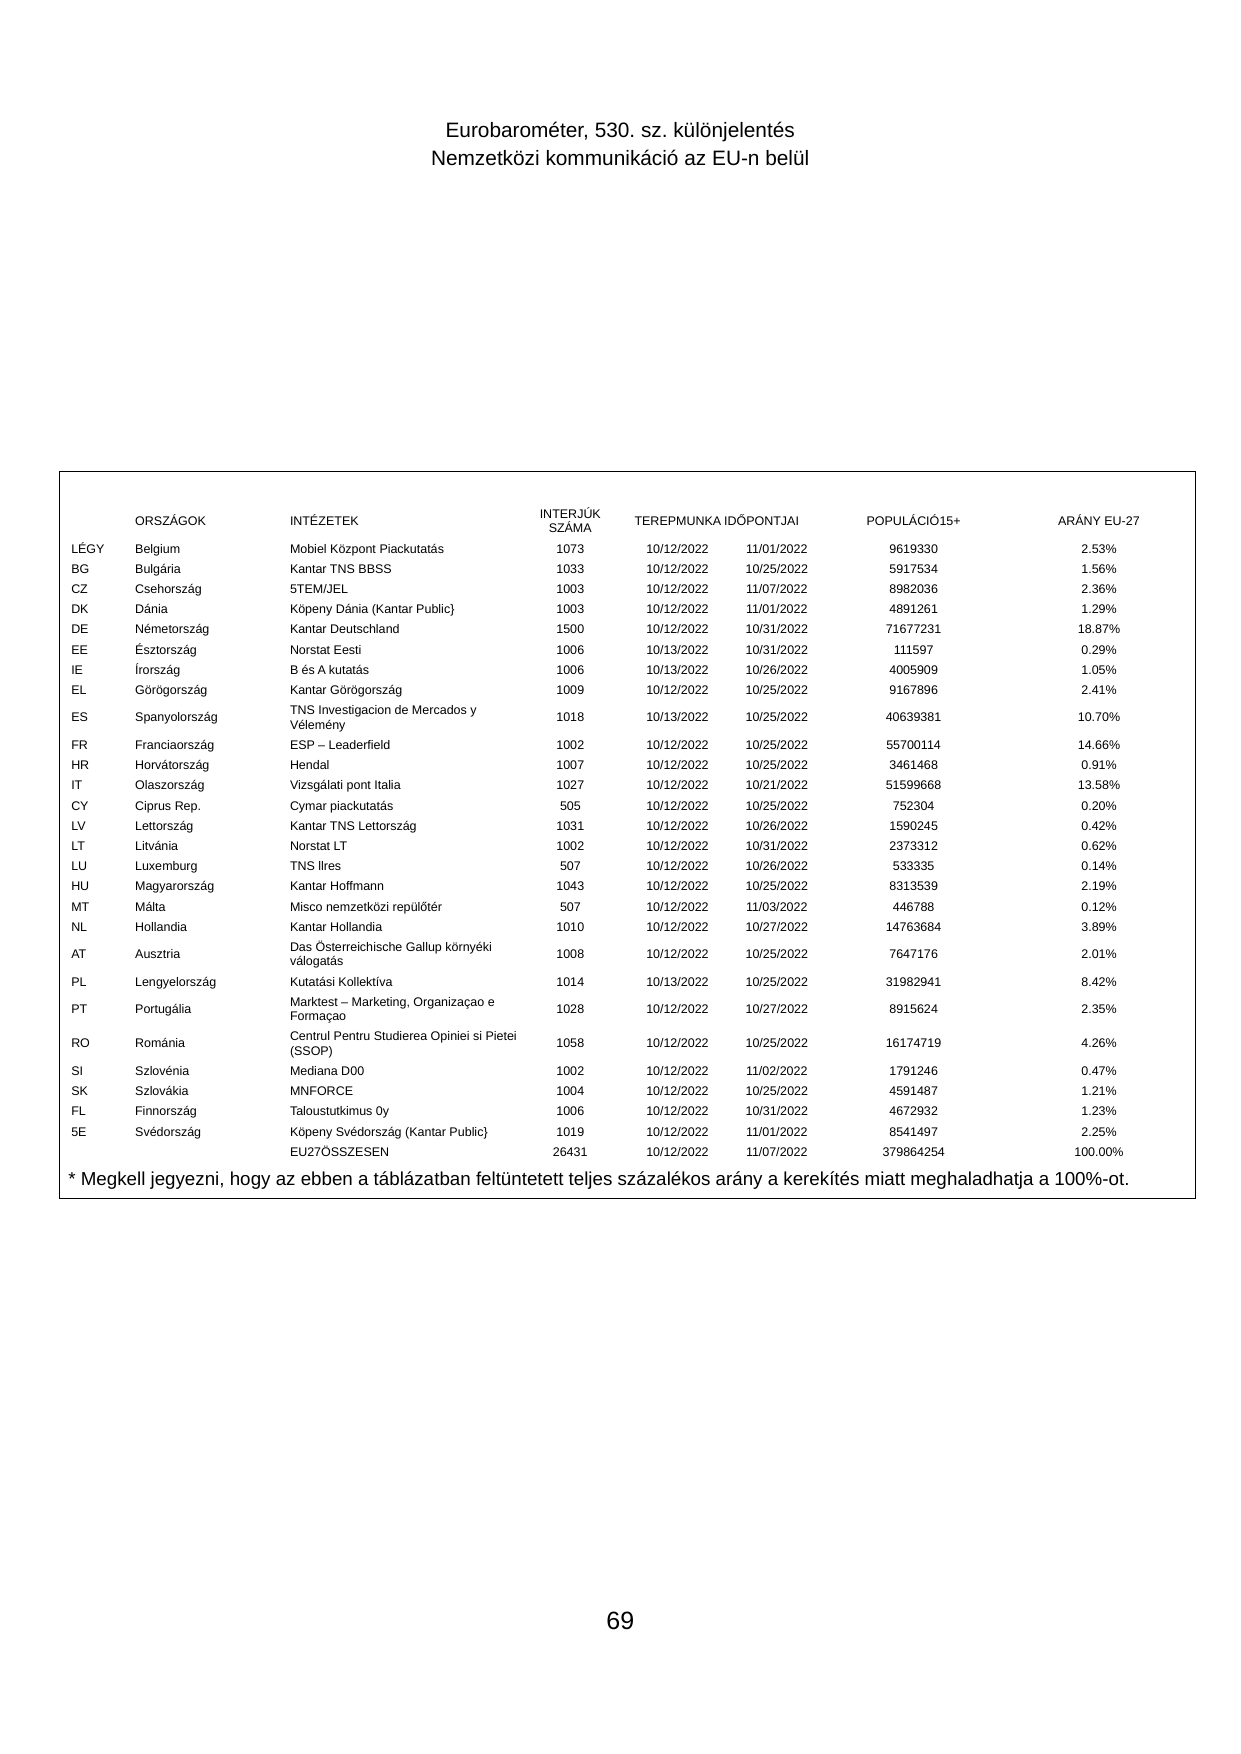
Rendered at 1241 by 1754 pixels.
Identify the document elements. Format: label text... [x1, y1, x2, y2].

table_cell 3461468 [816, 755, 1011, 775]
table_cell Lengyelország [132, 971, 287, 991]
table_cell Vizsgálati pont Italia [287, 775, 523, 795]
table_cell 1002 [523, 836, 617, 856]
table_cell 1058 [523, 1026, 617, 1061]
table_cell TNS Investigacion de Mercados y Vélemény [287, 700, 523, 734]
table_cell 1019 [523, 1121, 617, 1141]
table_cell Bulgária [132, 559, 287, 579]
table_cell MNFORCE [287, 1081, 523, 1101]
text * Megkell jegyezni, hogy az ebben a táblázatban feltüntetett teljes százalékos arány a kerekítés miatt meghaladhatja a 100%-ot. [68, 1168, 1187, 1189]
table_cell 14763684 [816, 916, 1011, 937]
table_cell 2,53% [1011, 538, 1187, 558]
table_cell CZ [68, 579, 132, 599]
table_cell 4672932 [816, 1101, 1011, 1121]
table_cell 12/10/2022 [617, 599, 737, 619]
table_cell 31/10/2022 [737, 619, 816, 639]
table_cell 0,29% [1011, 639, 1187, 659]
table_cell 12/10/2022 [617, 991, 737, 1026]
table_cell LU [68, 856, 132, 876]
table_cell FL [68, 1101, 132, 1121]
table_cell 2,19% [1011, 876, 1187, 896]
table_cell Norstat LT [287, 836, 523, 856]
table_cell 1006 [523, 639, 617, 659]
table_cell 12/10/2022 [617, 538, 737, 558]
table_cell Magyarország [132, 876, 287, 896]
table_cell 1006 [523, 1101, 617, 1121]
table_cell 27/10/2022 [737, 991, 816, 1026]
table_header ORSZÁGOK [132, 504, 287, 538]
table_cell 01/11/2022 [737, 1121, 816, 1141]
table_cell 12/10/2022 [617, 619, 737, 639]
table_header TEREPMUNKA IDŐPONTJAI [617, 504, 816, 538]
table_cell AT [68, 937, 132, 971]
table_cell 1,23% [1011, 1101, 1187, 1121]
table_header INTERJÚK SZÁMA [523, 504, 617, 538]
table_cell 1590245 [816, 815, 1011, 836]
table_cell 5917534 [816, 559, 1011, 579]
table_cell Svédország [132, 1121, 287, 1141]
table_cell Portugália [132, 991, 287, 1026]
table_cell 12/10/2022 [617, 795, 737, 815]
table_cell 1008 [523, 937, 617, 971]
table_cell 12/10/2022 [617, 579, 737, 599]
table_header INTÉZETEK [287, 504, 523, 538]
table_cell 25/10/2022 [737, 700, 816, 734]
table_cell 4,26% [1011, 1026, 1187, 1061]
table_cell 1006 [523, 660, 617, 680]
table_cell DE [68, 619, 132, 639]
table_cell 31/10/2022 [737, 639, 816, 659]
table_cell CY [68, 795, 132, 815]
table_cell ESP – Leaderﬁeld [287, 735, 523, 755]
table_cell 1033 [523, 559, 617, 579]
table_cell 5TEM/JEL [287, 579, 523, 599]
table_cell Köpeny Svédország (Kantar Public} [287, 1121, 523, 1141]
table_cell 379864254 [816, 1141, 1011, 1162]
table_cell 507 [523, 856, 617, 876]
table_cell [132, 1141, 287, 1162]
table_cell Írország [132, 660, 287, 680]
table_cell 31982941 [816, 971, 1011, 991]
table_cell [68, 1141, 132, 1162]
table_cell 1010 [523, 916, 617, 937]
table_cell Mediana D00 [287, 1061, 523, 1081]
table_cell 100,00% [1011, 1141, 1187, 1162]
table_cell Lettország [132, 815, 287, 836]
table_cell 13,58% [1011, 775, 1187, 795]
table_cell 2373312 [816, 836, 1011, 856]
table_cell 1027 [523, 775, 617, 795]
table_cell EL [68, 680, 132, 700]
table_cell TNS llres [287, 856, 523, 876]
table_cell 1014 [523, 971, 617, 991]
table_cell Olaszország [132, 775, 287, 795]
table_cell EE [68, 639, 132, 659]
table_cell 25/10/2022 [737, 937, 816, 971]
table_cell 14,66% [1011, 735, 1187, 755]
table_cell 2,35% [1011, 991, 1187, 1026]
table_cell 4891261 [816, 599, 1011, 619]
table_cell 51599668 [816, 775, 1011, 795]
table_cell Kutatási Kollektíva [287, 971, 523, 991]
table_cell B és A kutatás [287, 660, 523, 680]
table_cell FR [68, 735, 132, 755]
table_cell 1007 [523, 755, 617, 775]
table_cell 9619330 [816, 538, 1011, 558]
table_cell 18,87% [1011, 619, 1187, 639]
table_cell 12/10/2022 [617, 836, 737, 856]
table_cell ES [68, 700, 132, 734]
table_cell Kantar TNS BBSS [287, 559, 523, 579]
table_cell 8541497 [816, 1121, 1011, 1141]
table_cell EU27ÖSSZESEN [287, 1141, 523, 1162]
table_cell 507 [523, 896, 617, 916]
table_cell LT [68, 836, 132, 856]
table_cell 12/10/2022 [617, 896, 737, 916]
table_cell 12/10/2022 [617, 1141, 737, 1162]
table_cell 26/10/2022 [737, 856, 816, 876]
table_cell Kantar Hoffmann [287, 876, 523, 896]
table_cell 0,12% [1011, 896, 1187, 916]
table_cell 0,20% [1011, 795, 1187, 815]
table_cell 1791246 [816, 1061, 1011, 1081]
table_cell 533335 [816, 856, 1011, 876]
table_cell 1018 [523, 700, 617, 734]
table_cell 505 [523, 795, 617, 815]
table_cell 1002 [523, 1061, 617, 1081]
table_cell 12/10/2022 [617, 1026, 737, 1061]
table_cell Németország [132, 619, 287, 639]
table_cell 1003 [523, 599, 617, 619]
table_cell 01/11/2022 [737, 599, 816, 619]
table_cell 07/11/2022 [737, 579, 816, 599]
table_cell 25/10/2022 [737, 735, 816, 755]
table_cell 0,91% [1011, 755, 1187, 775]
table_cell 9167896 [816, 680, 1011, 700]
table_cell 12/10/2022 [617, 680, 737, 700]
table_cell 2,36% [1011, 579, 1187, 599]
table_cell Horvátország [132, 755, 287, 775]
table_cell LÉGY [68, 538, 132, 558]
table_cell Szlovénia [132, 1061, 287, 1081]
table_cell Ciprus Rep. [132, 795, 287, 815]
table_cell 07/11/2022 [737, 1141, 816, 1162]
table_cell Dánia [132, 599, 287, 619]
table_cell 1500 [523, 619, 617, 639]
table_cell 10,70% [1011, 700, 1187, 734]
table_cell 25/10/2022 [737, 1081, 816, 1101]
table_cell 111597 [816, 639, 1011, 659]
table_cell Kantar Görögország [287, 680, 523, 700]
table_cell 8313539 [816, 876, 1011, 896]
table_cell Észtország [132, 639, 287, 659]
table_cell 8982036 [816, 579, 1011, 599]
table_cell 26/10/2022 [737, 815, 816, 836]
table_cell 12/10/2022 [617, 1061, 737, 1081]
table_header POPULÁCIÓ15+ [816, 504, 1011, 538]
table_cell Luxemburg [132, 856, 287, 876]
table_cell 3,89% [1011, 916, 1187, 937]
table_cell 55700114 [816, 735, 1011, 755]
table_cell 446788 [816, 896, 1011, 916]
table_cell Mobiel Központ Piackutatás [287, 538, 523, 558]
table_cell Franciaország [132, 735, 287, 755]
table_cell Kantar Deutschland [287, 619, 523, 639]
table_cell 2,41% [1011, 680, 1187, 700]
table_cell 2,01% [1011, 937, 1187, 971]
table_cell HU [68, 876, 132, 896]
table_cell SK [68, 1081, 132, 1101]
table_cell 01/11/2022 [737, 538, 816, 558]
table_cell Köpeny Dánia (Kantar Public} [287, 599, 523, 619]
table_cell DK [68, 599, 132, 619]
table_cell 1004 [523, 1081, 617, 1101]
table_cell IE [68, 660, 132, 680]
table_cell 1028 [523, 991, 617, 1026]
table_cell Ausztria [132, 937, 287, 971]
table_cell NL [68, 916, 132, 937]
table_cell Belgium [132, 538, 287, 558]
table_cell 40639381 [816, 700, 1011, 734]
table_cell PT [68, 991, 132, 1026]
table_cell IT [68, 775, 132, 795]
table_cell 13/10/2022 [617, 660, 737, 680]
table_cell Litvánia [132, 836, 287, 856]
table_cell HR [68, 755, 132, 775]
table_cell 26431 [523, 1141, 617, 1162]
table_cell LV [68, 815, 132, 836]
table_cell 12/10/2022 [617, 815, 737, 836]
table_cell 25/10/2022 [737, 1026, 816, 1061]
table_cell 03/11/2022 [737, 896, 816, 916]
table_cell 1,05% [1011, 660, 1187, 680]
table_cell 12/10/2022 [617, 1101, 737, 1121]
table_cell 27/10/2022 [737, 916, 816, 937]
table_cell SI [68, 1061, 132, 1081]
table_cell 02/11/2022 [737, 1061, 816, 1081]
table_cell 12/10/2022 [617, 1081, 737, 1101]
table_header ARÁNY EU-27 [1011, 504, 1187, 538]
table_cell BG [68, 559, 132, 579]
table_cell Finnország [132, 1101, 287, 1121]
table_cell Marktest – Marketing, Organizaçao e Formaçao [287, 991, 523, 1026]
table_cell 12/10/2022 [617, 735, 737, 755]
table_cell Kantar Hollandia [287, 916, 523, 937]
table_cell 31/10/2022 [737, 1101, 816, 1121]
table_cell Románia [132, 1026, 287, 1061]
table_cell 12/10/2022 [617, 755, 737, 775]
table_cell 1043 [523, 876, 617, 896]
table_cell Görögország [132, 680, 287, 700]
table_cell 0,62% [1011, 836, 1187, 856]
table_cell 12/10/2022 [617, 937, 737, 971]
table_cell 4005909 [816, 660, 1011, 680]
table_cell 16174719 [816, 1026, 1011, 1061]
table_cell Norstat Eesti [287, 639, 523, 659]
table_cell Cymar piackutatás [287, 795, 523, 815]
table_cell 13/10/2022 [617, 971, 737, 991]
table_cell 1073 [523, 538, 617, 558]
table_cell 4591487 [816, 1081, 1011, 1101]
table_cell Kantar TNS Lettország [287, 815, 523, 836]
table_cell 12/10/2022 [617, 876, 737, 896]
table_cell 21/10/2022 [737, 775, 816, 795]
table_cell 1031 [523, 815, 617, 836]
table_cell 7647176 [816, 937, 1011, 971]
table_cell 12/10/2022 [617, 559, 737, 579]
table_cell MT [68, 896, 132, 916]
table_cell 25/10/2022 [737, 876, 816, 896]
table_cell 1003 [523, 579, 617, 599]
table_cell 25/10/2022 [737, 795, 816, 815]
table_cell 12/10/2022 [617, 856, 737, 876]
table_cell Szlovákia [132, 1081, 287, 1101]
table_cell 752304 [816, 795, 1011, 815]
table_cell Taloustutkimus 0y [287, 1101, 523, 1121]
table_cell 25/10/2022 [737, 755, 816, 775]
table_cell 1,29% [1011, 599, 1187, 619]
table_cell 13/10/2022 [617, 700, 737, 734]
table_cell 25/10/2022 [737, 559, 816, 579]
table_cell 8915624 [816, 991, 1011, 1026]
table_cell 5E [68, 1121, 132, 1141]
table_cell 31/10/2022 [737, 836, 816, 856]
table_cell PL [68, 971, 132, 991]
table_cell 12/10/2022 [617, 775, 737, 795]
table_header [68, 504, 132, 538]
table_cell 13/10/2022 [617, 639, 737, 659]
table_cell Centrul Pentru Studierea Opiniei si Pietei (SSOP) [287, 1026, 523, 1061]
table_cell 2,25% [1011, 1121, 1187, 1141]
table_cell 26/10/2022 [737, 660, 816, 680]
table_cell 25/10/2022 [737, 971, 816, 991]
table_cell Csehország [132, 579, 287, 599]
table_cell 0,14% [1011, 856, 1187, 876]
table_cell 1,56% [1011, 559, 1187, 579]
table_cell 12/10/2022 [617, 1121, 737, 1141]
table_cell Hendal [287, 755, 523, 775]
table_cell 0,47% [1011, 1061, 1187, 1081]
table_cell 0,42% [1011, 815, 1187, 836]
table_cell Hollandia [132, 916, 287, 937]
table_cell Málta [132, 896, 287, 916]
table_cell 1009 [523, 680, 617, 700]
table_cell 25/10/2022 [737, 680, 816, 700]
table_cell 1,21% [1011, 1081, 1187, 1101]
table_cell Misco nemzetközi repülőtér [287, 896, 523, 916]
table_cell 71677231 [816, 619, 1011, 639]
table_cell 8,42% [1011, 971, 1187, 991]
table_cell Spanyolország [132, 700, 287, 734]
table_cell 12/10/2022 [617, 916, 737, 937]
table_cell RO [68, 1026, 132, 1061]
table_cell 1002 [523, 735, 617, 755]
table_cell Das Österreichische Gallup környéki válogatás [287, 937, 523, 971]
